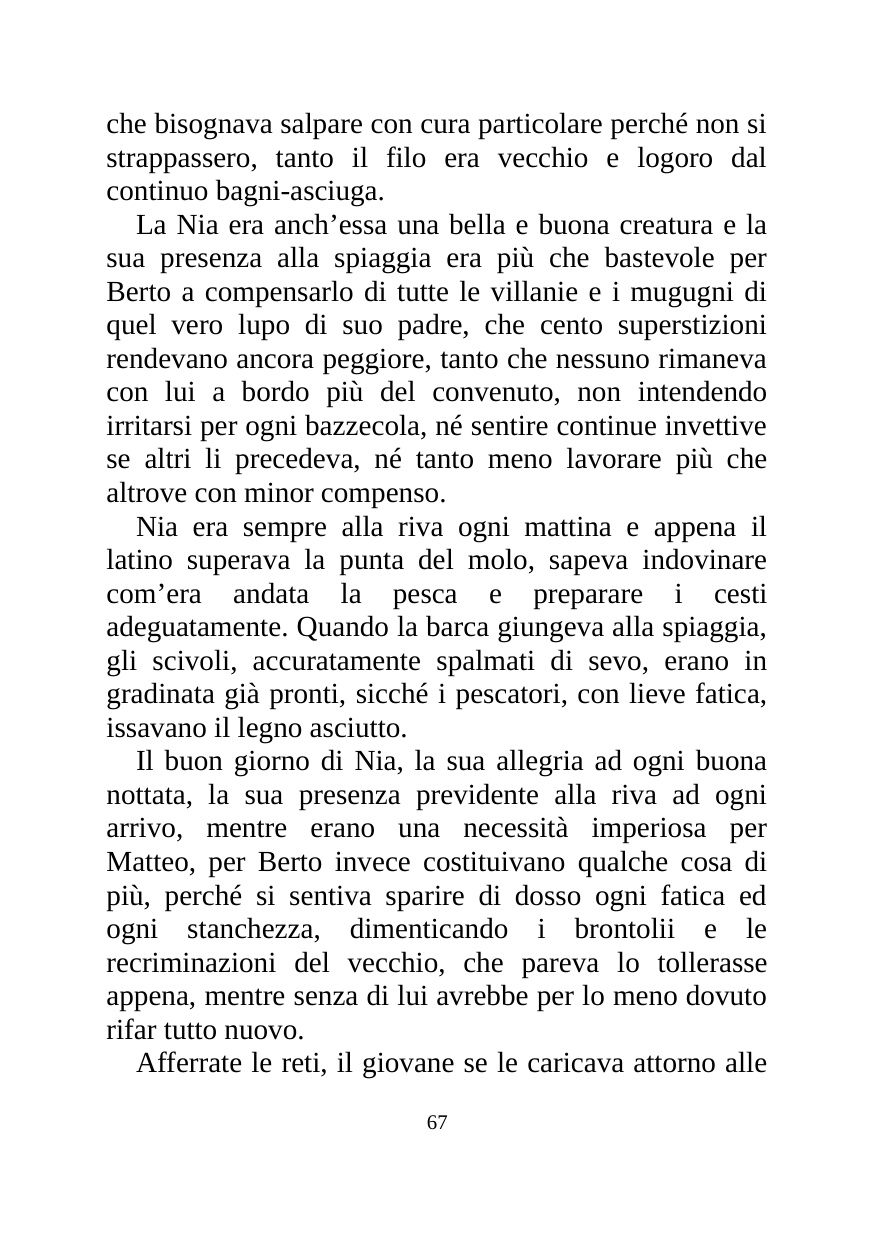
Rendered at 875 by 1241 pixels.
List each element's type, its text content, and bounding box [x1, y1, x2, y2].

text Afferrate le reti, il giovane se le caricava attorno alle [106, 1045, 768, 1079]
text Nia era sempre alla riva ogni mattina e appena il latino superava la punta del molo, sapeva indovinare com’era andata la pesca e preparare i cesti adeguatamente. Quando la barca giungeva alla spiaggia, gli scivoli, accuratamente spalmati di sevo, erano in gradinata già pronti, sicché i pescatori, con lieve fatica, issavano il legno asciutto. [106, 509, 768, 743]
text La Nia era anch’essa una bella e buona creatura e la sua presenza alla spiaggia era più che bastevole per Berto a compensarlo di tutte le villanie e i mugugni di quel vero lupo di suo padre, che cento superstizioni rendevano ancora peggiore, tanto che nessuno rimaneva con lui a bordo più del convenuto, non intendendo irritarsi per ogni bazzecola, né sentire continue invettive se altri li precedeva, né tanto meno lavorare più che altrove con minor compenso. [106, 207, 768, 509]
text che bisognava salpare con cura particolare perché non si strappassero, tanto il filo era vecchio e logoro dal continuo bagni-asciuga. [106, 106, 768, 207]
text Il buon giorno di Nia, la sua allegria ad ogni buona nottata, la sua presenza previdente alla riva ad ogni arrivo, mentre erano una necessità imperiosa per Matteo, per Berto invece costituivano qualche cosa di più, perché si sentiva sparire di dosso ogni fatica ed ogni stanchezza, dimenticando i brontolii e le recriminazioni del vecchio, che pareva lo tollerasse appena, mentre senza di lui avrebbe per lo meno dovuto rifar tutto nuovo. [106, 743, 768, 1045]
